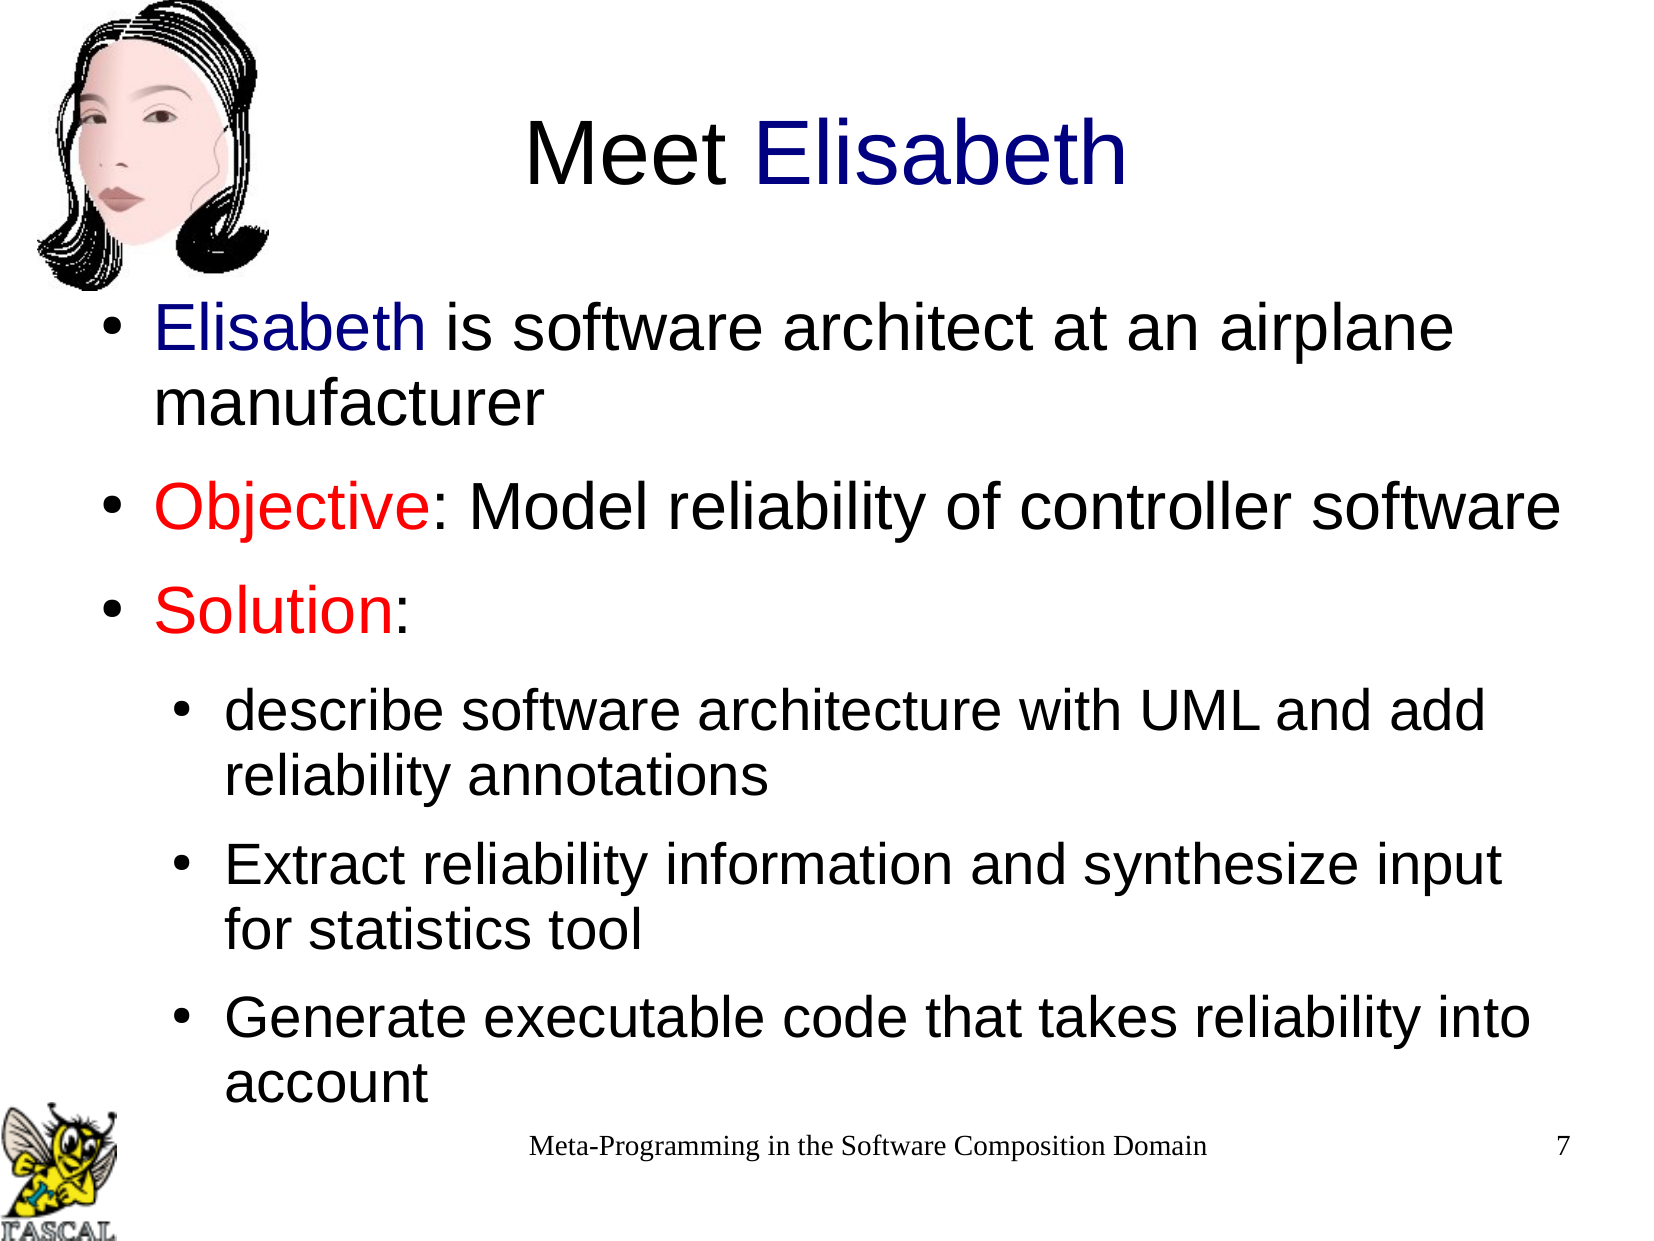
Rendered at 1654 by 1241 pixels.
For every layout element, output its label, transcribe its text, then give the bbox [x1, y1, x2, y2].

title Meet Elisabeth [269, 49, 1571, 257]
list Elisabeth is software architect at an airplane manufacturer Objective: Model reliability of controller software Solution: describe software architecture with UML and add reliability annotations Extract reliability information and synthesize input for statistics tool Generate executable code that takes reliability into account [82, 290, 1571, 1109]
picture [37, 0, 269, 291]
picture [0, 1102, 117, 1241]
